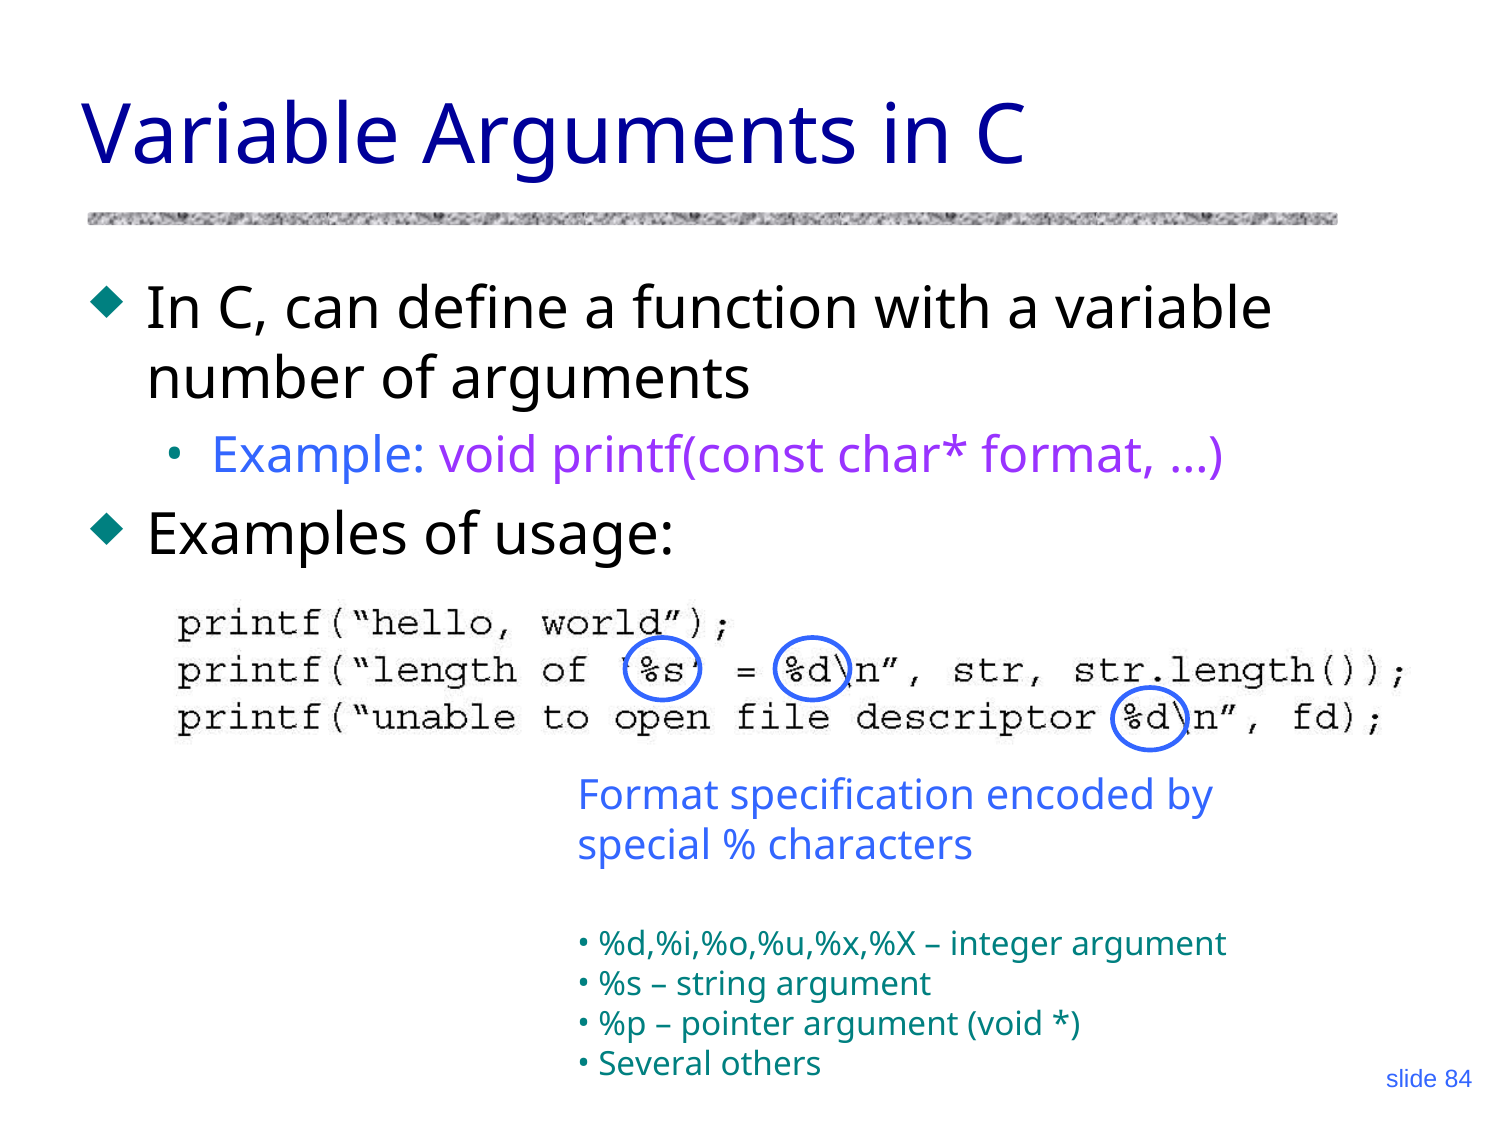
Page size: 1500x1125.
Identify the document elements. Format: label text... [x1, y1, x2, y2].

picture [87, 212, 1338, 226]
picture [137, 581, 1450, 763]
title Variable Arguments in C [66, 37, 1342, 188]
text_box slide <number> [1174, 1025, 1488, 1101]
text_box Format specification encoded by special % characters %d,%i,%o,%u,%x,%X – integer argument %s – string argument %p – pointer argument (void *) Several others [562, 769, 1243, 1091]
list In C, can define a function with a variable number of arguments Example: void printf(const char* format, …) Examples of usage: [74, 262, 1417, 994]
